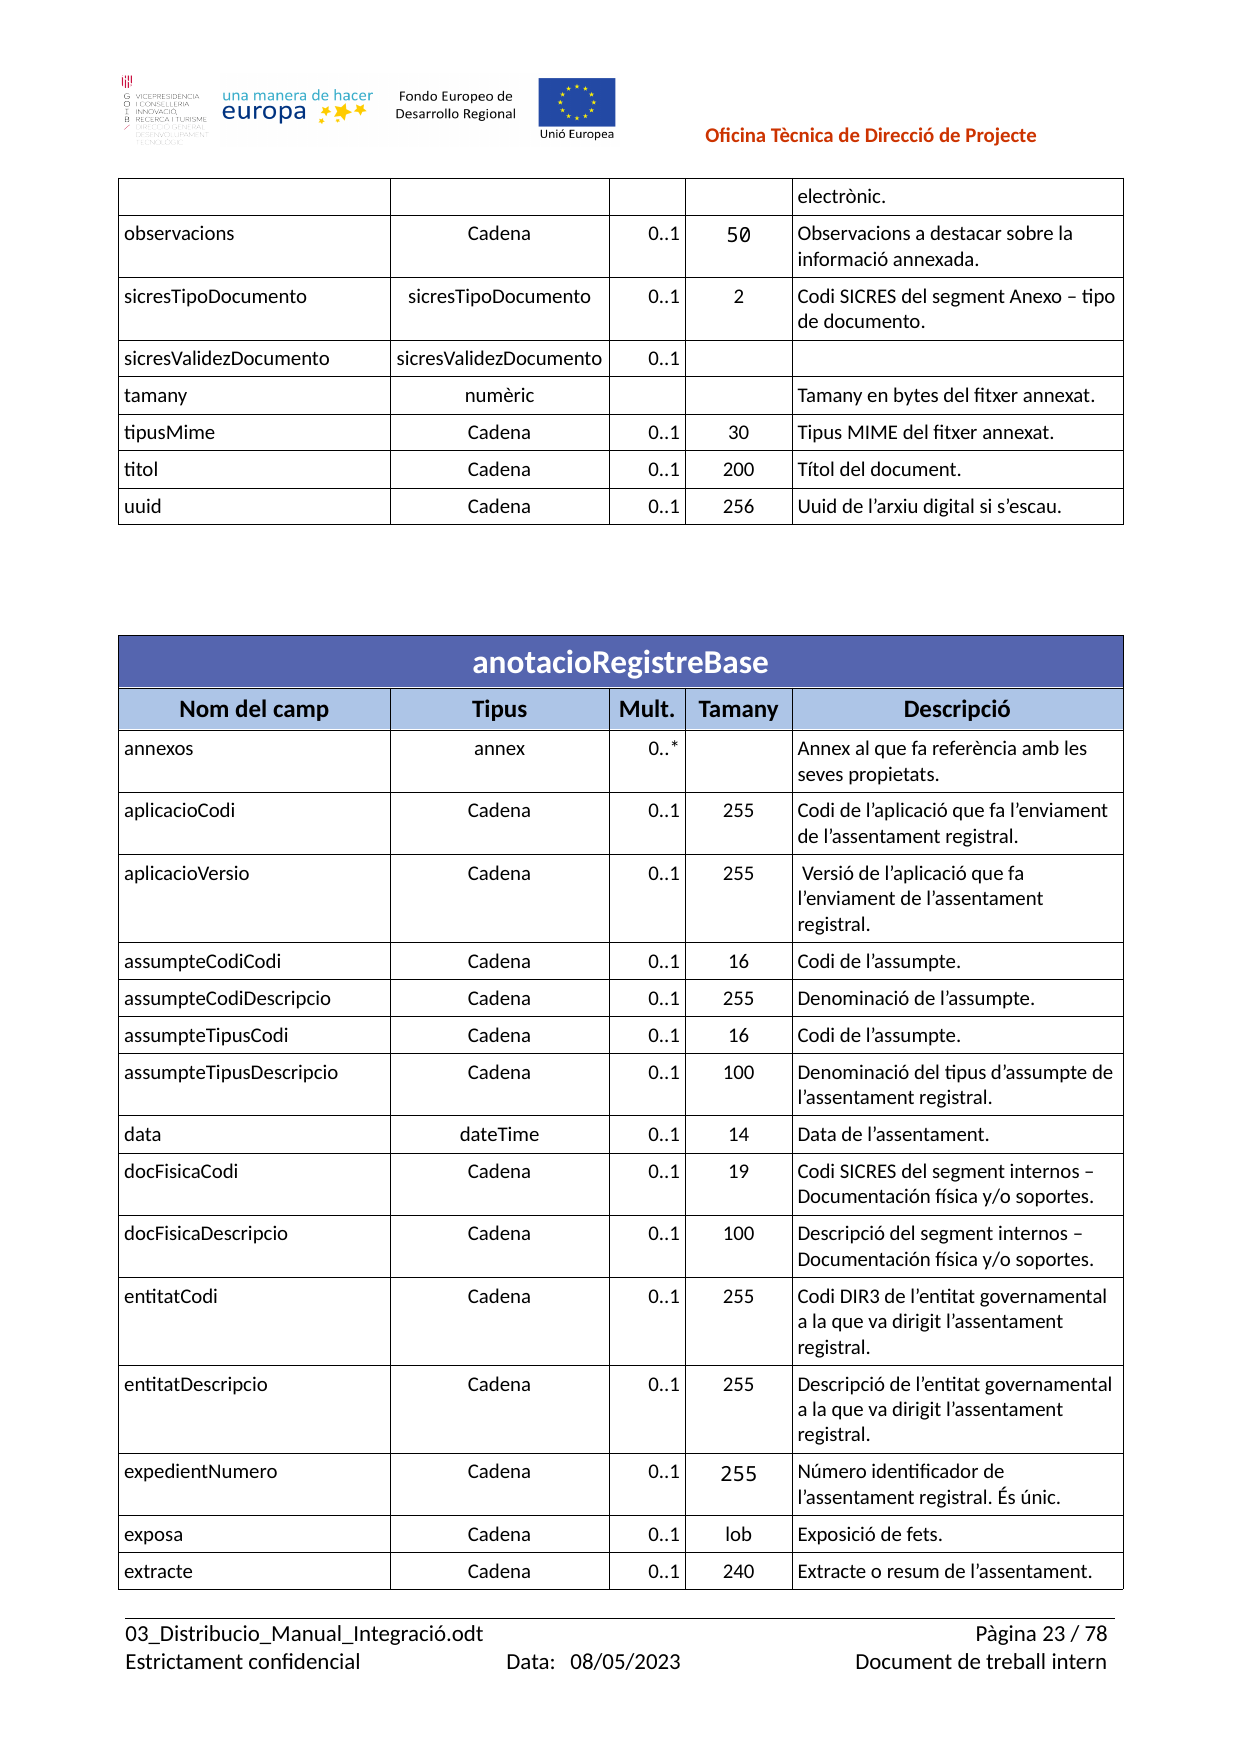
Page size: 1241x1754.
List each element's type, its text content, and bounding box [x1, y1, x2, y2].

table_cell tamany [119, 377, 390, 413]
table_cell Descripció [793, 689, 1123, 729]
table_cell 200 [686, 451, 792, 487]
table_cell Cadena [391, 1553, 609, 1589]
table_cell annex [391, 731, 609, 792]
picture [118, 73, 213, 147]
table_cell 0..1 [610, 451, 685, 487]
table_cell 14 [686, 1116, 792, 1152]
table_cell 0..1 [610, 415, 685, 450]
table_cell 255 [686, 1454, 792, 1515]
table_cell Cadena [391, 793, 609, 854]
table_cell Cadena [391, 855, 609, 942]
table_cell 0..1 [610, 855, 685, 942]
table_cell 100 [686, 1216, 792, 1277]
table_cell aplicacioCodi [119, 793, 390, 854]
table_cell Cadena [391, 1054, 609, 1115]
table_cell 0..1 [610, 278, 685, 339]
table_cell Observacions a destacar sobre la informació annexada. [793, 216, 1123, 277]
table_header anotacioRegistreBase [119, 636, 1123, 687]
table_cell 255 [686, 1366, 792, 1453]
table_cell 240 [686, 1553, 792, 1589]
table_cell [686, 341, 792, 376]
table_cell Cadena [391, 1516, 609, 1552]
table_cell 255 [686, 793, 792, 854]
table_cell assumpteCodiDescripcio [119, 980, 390, 1016]
table_cell [119, 179, 390, 215]
table_cell Codi DIR3 de l’entitat governamental a la que va dirigit l’assentament registral. [793, 1278, 1123, 1365]
table_cell 256 [686, 489, 792, 524]
table_cell 100 [686, 1054, 792, 1115]
table_cell assumpteTipusCodi [119, 1017, 390, 1053]
table_cell 50 [686, 216, 792, 277]
table_cell [793, 341, 1123, 376]
table_cell Uuid de l’arxiu digital si s’escau. [793, 489, 1123, 524]
table_cell 0..1 [610, 1516, 685, 1552]
table_cell Codi de l’assumpte. [793, 943, 1123, 979]
table_cell Cadena [391, 415, 609, 450]
table_cell titol [119, 451, 390, 487]
table_cell Cadena [391, 451, 609, 487]
table_cell sicresTipoDocumento [119, 278, 390, 339]
table_cell extracte [119, 1553, 390, 1589]
table_cell sicresValidezDocumento [391, 341, 609, 376]
table_cell docFisicaDescripcio [119, 1216, 390, 1277]
table_cell [610, 179, 685, 215]
table_cell 255 [686, 855, 792, 942]
table_cell Cadena [391, 1154, 609, 1215]
table_cell 16 [686, 943, 792, 979]
table_cell Tipus MIME del fitxer annexat. [793, 415, 1123, 450]
table_cell 0..1 [610, 793, 685, 854]
table_cell Denominació del tipus d’assumpte de l’assentament registral. [793, 1054, 1123, 1115]
table_cell Codi de l’assumpte. [793, 1017, 1123, 1053]
table_cell Extracte o resum de l’assentament. [793, 1553, 1123, 1589]
table_cell [686, 179, 792, 215]
table_cell 0..1 [610, 489, 685, 524]
table_cell Versió de l’aplicació que fa l’enviament de l’assentament registral. [793, 855, 1123, 942]
table_cell 0..1 [610, 341, 685, 376]
table_cell Tipus [391, 689, 609, 729]
table_cell Annex al que fa referència amb les seves propietats. [793, 731, 1123, 792]
table_cell 0..1 [610, 1116, 685, 1152]
table_cell exposa [119, 1516, 390, 1552]
table_cell observacions [119, 216, 390, 277]
table_cell 0..1 [610, 980, 685, 1016]
table_cell 0..1 [610, 1216, 685, 1277]
table_cell 0..1 [610, 1017, 685, 1053]
picture [219, 73, 621, 147]
table_cell assumpteCodiCodi [119, 943, 390, 979]
table_cell 2 [686, 278, 792, 339]
table_cell 0..1 [610, 1553, 685, 1589]
table_cell uuid [119, 489, 390, 524]
table_cell Mult. [610, 689, 685, 729]
table_cell docFisicaCodi [119, 1154, 390, 1215]
table_cell Títol del document. [793, 451, 1123, 487]
table_cell 0..1 [610, 1366, 685, 1453]
table_cell Codi de l’aplicació que fa l’enviament de l’assentament registral. [793, 793, 1123, 854]
table_cell Cadena [391, 980, 609, 1016]
table_cell dateTime [391, 1116, 609, 1152]
table_cell data [119, 1116, 390, 1152]
table_cell sicresValidezDocumento [119, 341, 390, 376]
table_cell 255 [686, 1278, 792, 1365]
table_cell aplicacioVersio [119, 855, 390, 942]
table_cell Codi SICRES del segment internos – Documentación física y/o soportes. [793, 1154, 1123, 1215]
table_cell 0..1 [610, 943, 685, 979]
table_cell Tamany [686, 689, 792, 729]
table_cell Número identificador de l’assentament registral. És únic. [793, 1454, 1123, 1515]
table_cell Cadena [391, 943, 609, 979]
table_cell electrònic. [793, 179, 1123, 215]
table_cell 0..1 [610, 1278, 685, 1365]
table_cell Descripció del segment internos – Documentación física y/o soportes. [793, 1216, 1123, 1277]
table_cell Descripció de l’entitat governamental a la que va dirigit l’assentament registral. [793, 1366, 1123, 1453]
table_cell 0..1 [610, 1054, 685, 1115]
table_cell 255 [686, 980, 792, 1016]
table_cell [686, 731, 792, 792]
table_cell [686, 377, 792, 413]
table_cell Cadena [391, 1454, 609, 1515]
table_cell sicresTipoDocumento [391, 278, 609, 339]
table_cell numèric [391, 377, 609, 413]
table_cell Cadena [391, 1216, 609, 1277]
table_cell 19 [686, 1154, 792, 1215]
table_cell Cadena [391, 1366, 609, 1453]
table_cell 0..1 [610, 1154, 685, 1215]
table_cell 0..* [610, 731, 685, 792]
table_cell Codi SICRES del segment Anexo – tipo de documento. [793, 278, 1123, 339]
table_cell expedientNumero [119, 1454, 390, 1515]
table_cell assumpteTipusDescripcio [119, 1054, 390, 1115]
table_cell Nom del camp [119, 689, 390, 729]
table_cell Cadena [391, 489, 609, 524]
table_cell 0..1 [610, 1454, 685, 1515]
table_cell annexos [119, 731, 390, 792]
table_cell entitatDescripcio [119, 1366, 390, 1453]
table_cell Cadena [391, 1278, 609, 1365]
table_cell 16 [686, 1017, 792, 1053]
table_cell [610, 377, 685, 413]
table_cell 30 [686, 415, 792, 450]
table_cell Cadena [391, 216, 609, 277]
table_cell tipusMime [119, 415, 390, 450]
table_cell Exposició de fets. [793, 1516, 1123, 1552]
table_cell Denominació de l’assumpte. [793, 980, 1123, 1016]
table_cell lob [686, 1516, 792, 1552]
table_cell [391, 179, 609, 215]
table_cell 0..1 [610, 216, 685, 277]
table_cell Tamany en bytes del fitxer annexat. [793, 377, 1123, 413]
table_cell Data de l’assentament. [793, 1116, 1123, 1152]
table_cell entitatCodi [119, 1278, 390, 1365]
table_cell Cadena [391, 1017, 609, 1053]
